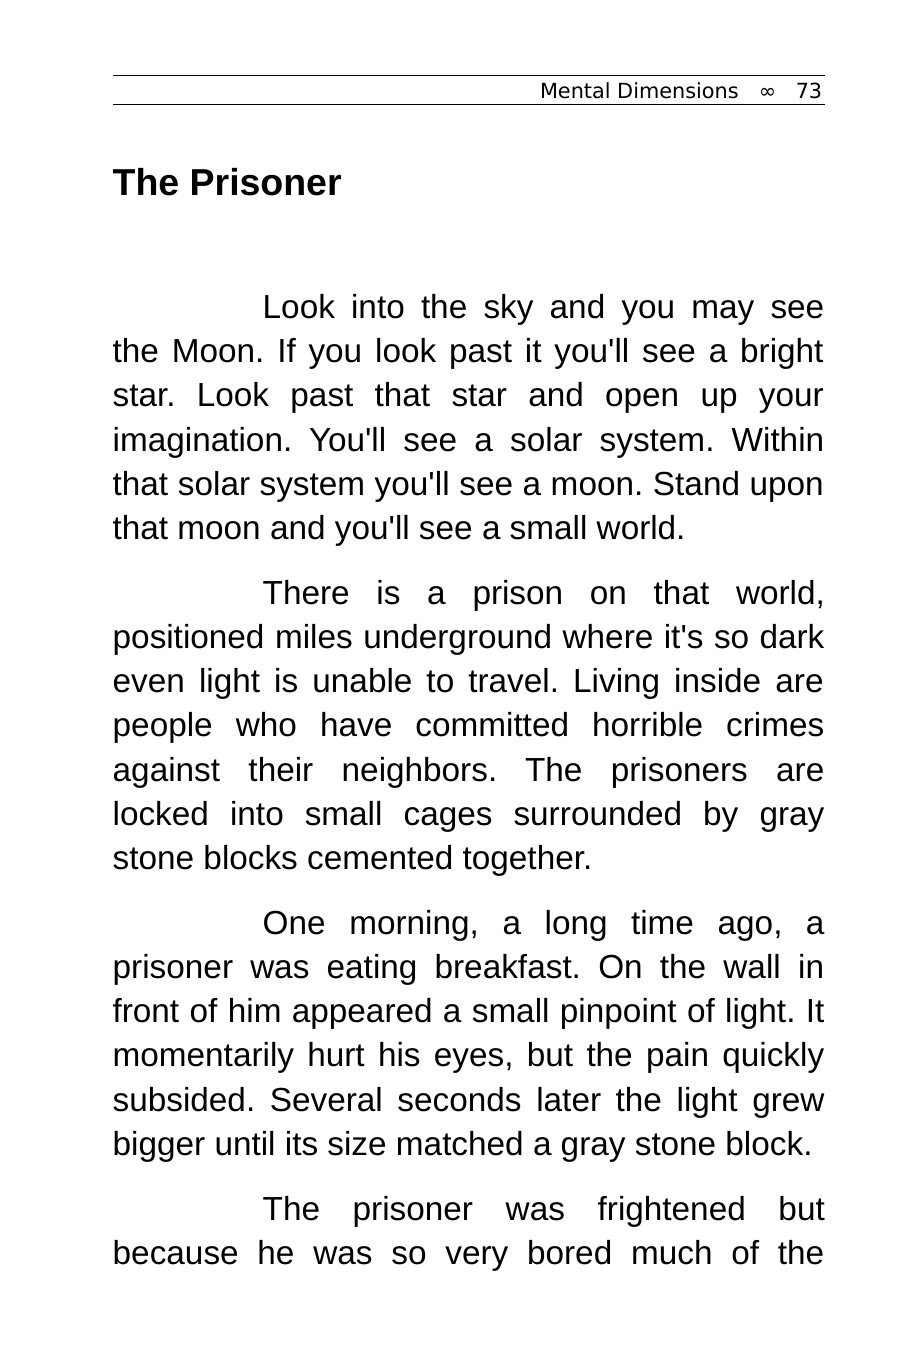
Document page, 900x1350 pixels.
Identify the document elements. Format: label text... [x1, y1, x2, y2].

text One morning, a long time ago, a prisoner was eating breakfast. On the wall in front of him appeared a small pinpoint of light. It momentarily hurt his eyes, but the pain quickly subsided. Several seconds later the light grew bigger until its size matched a gray stone block. [112, 903, 825, 1162]
subtitle The Prisoner [112, 160, 825, 203]
text Look into the sky and you may see the Moon. If you look past it you'll see a bright star. Look past that star and open up your imagination. You'll see a solar system. Within that solar system you'll see a moon. Stand upon that moon and you'll see a small world. [112, 287, 825, 546]
text The prisoner was frightened but because he was so very bored much of the [112, 1189, 825, 1271]
text There is a prison on that world, positioned miles underground where it's so dark even light is unable to travel. Living inside are people who have committed horrible crimes against their neighbors. The prisoners are locked into small cages surrounded by gray stone blocks cemented together. [112, 573, 825, 876]
